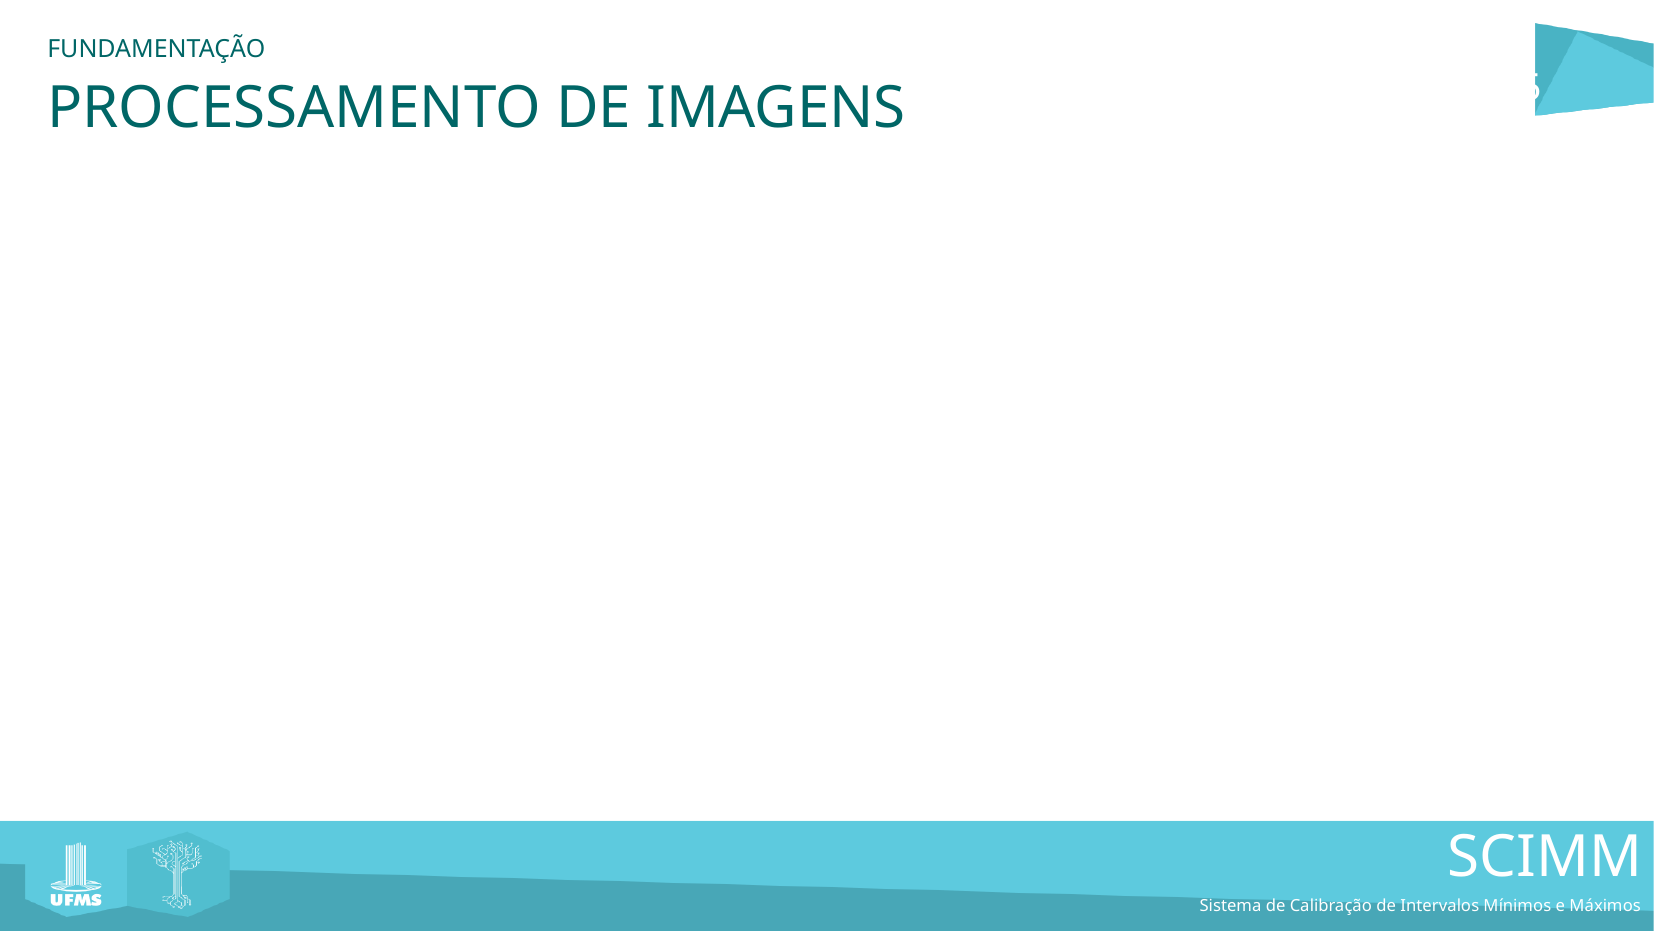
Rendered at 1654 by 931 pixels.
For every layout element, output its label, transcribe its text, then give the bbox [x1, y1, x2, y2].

title FUNDAMENTAÇÃO PROCESSAMENTO DE IMAGENS [11, 10, 1501, 166]
picture [0, 0, 1654, 931]
title SCIMM Sistema de Calibração de Intervalos Mínimos e Máximos [153, 801, 1642, 931]
text_box [1559, 53, 1654, 124]
